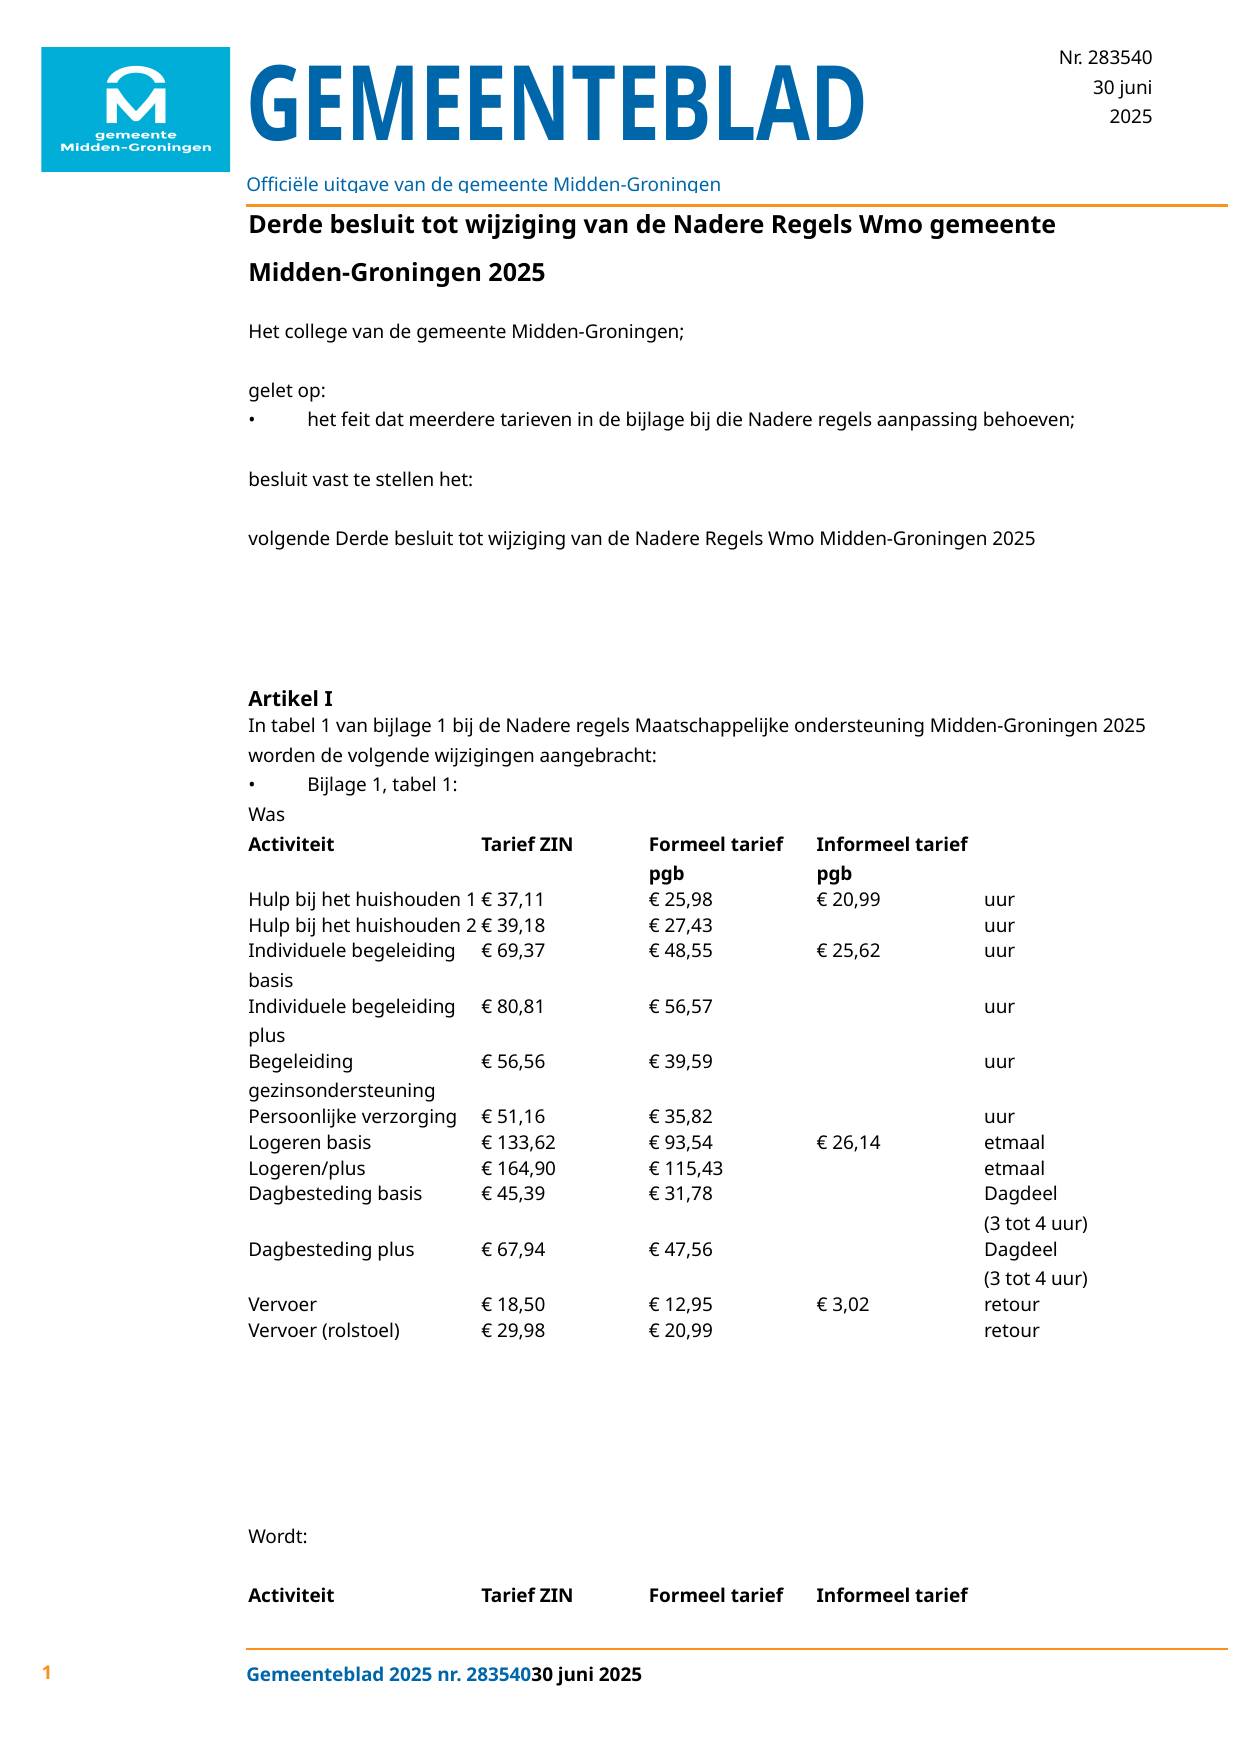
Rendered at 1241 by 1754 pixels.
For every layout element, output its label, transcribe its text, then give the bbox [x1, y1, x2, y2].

text In tabel 1 van bijlage 1 bij de Nadere regels Maatschappelijke ondersteuning Midden-Groningen 2025 worden de volgende wijzigingen aangebracht: [248, 712, 1152, 768]
picture [184, 146, 190, 153]
table_header Informeel tarief pgb [816, 831, 984, 886]
table_cell € 164,90 [481, 1155, 649, 1181]
table_cell Individuele begeleiding plus [248, 993, 481, 1048]
table_cell € 12,95 [649, 1291, 816, 1317]
table_cell [816, 1181, 984, 1236]
list het feit dat meerdere tarieven in de bijlage bij die Nadere regels aanpassing behoeven; [248, 407, 1152, 432]
table_cell Vervoer (rolstoel) [248, 1317, 481, 1343]
table_cell € 20,99 [816, 886, 984, 912]
table_cell [816, 1236, 984, 1291]
table_cell Persoonlijke verzorging [248, 1104, 481, 1129]
table_cell € 47,56 [649, 1236, 816, 1291]
text Artikel I [248, 684, 1152, 712]
table_cell € 56,57 [649, 993, 816, 1048]
table_cell uur [984, 1104, 1152, 1129]
table_cell € 26,14 [816, 1129, 984, 1155]
table_cell € 20,99 [649, 1317, 816, 1343]
table_header Informeel tarief [816, 1583, 984, 1608]
table_cell € 3,02 [816, 1291, 984, 1317]
table_cell [816, 993, 984, 1048]
table_cell € 25,62 [816, 938, 984, 993]
table_cell € 45,39 [481, 1181, 649, 1236]
table_cell Vervoer [248, 1291, 481, 1317]
table_cell uur [984, 1048, 1152, 1103]
text Derde besluit tot wijziging van de Nadere Regels Wmo gemeente Midden-Groningen 2025 [248, 207, 1152, 288]
table_cell € 67,94 [481, 1236, 649, 1291]
table_cell [816, 1317, 984, 1343]
table_cell € 56,56 [481, 1048, 649, 1103]
table_cell € 25,98 [649, 886, 816, 912]
table_cell € 133,62 [481, 1129, 649, 1155]
table_cell € 80,81 [481, 993, 649, 1048]
text volgende Derde besluit tot wijziging van de Nadere Regels Wmo Midden-Groningen 2025 [248, 525, 1152, 551]
table_cell € 37,11 [481, 886, 649, 912]
table_cell uur [984, 886, 1152, 912]
table_cell [816, 912, 984, 937]
table_header Formeel tarief [649, 1583, 816, 1608]
table_cell € 115,43 [649, 1155, 816, 1181]
table_header Formeel tarief pgb [649, 831, 816, 886]
text besluit vast te stellen het: [248, 466, 1152, 492]
table_cell Dagbesteding basis [248, 1181, 481, 1236]
table_cell € 39,18 [481, 912, 649, 937]
table_header Activiteit [248, 831, 481, 886]
table_cell Logeren basis [248, 1129, 481, 1155]
table_header Tarief ZIN [481, 831, 649, 886]
table_cell € 51,16 [481, 1104, 649, 1129]
table_cell Dagbesteding plus [248, 1236, 481, 1291]
picture [107, 89, 165, 122]
table_cell Individuele begeleiding basis [248, 938, 481, 993]
table_cell Hulp bij het huishouden 1 [248, 886, 481, 912]
text Was [248, 801, 1152, 827]
table_cell etmaal [984, 1155, 1152, 1181]
table_cell € 39,59 [649, 1048, 816, 1103]
text gelet op: [248, 377, 1152, 403]
table_cell etmaal [984, 1129, 1152, 1155]
text Het college van de gemeente Midden-Groningen; [248, 318, 1152, 344]
table_cell € 27,43 [649, 912, 816, 937]
table_header [984, 831, 1152, 886]
table_cell Dagdeel (3 tot 4 uur) [984, 1181, 1152, 1236]
table_cell € 29,98 [481, 1317, 649, 1343]
table_cell retour [984, 1291, 1152, 1317]
table_cell € 48,55 [649, 938, 816, 993]
table_cell [816, 1104, 984, 1129]
table_cell € 35,82 [649, 1104, 816, 1129]
table_header [984, 1583, 1152, 1608]
table_cell € 18,50 [481, 1291, 649, 1317]
picture [108, 66, 164, 82]
table_header Tarief ZIN [481, 1583, 649, 1608]
table_cell Dagdeel (3 tot 4 uur) [984, 1236, 1152, 1291]
table_cell € 31,78 [649, 1181, 816, 1236]
text Wordt: [248, 1523, 1152, 1549]
table_cell € 93,54 [649, 1129, 816, 1155]
table_header Activiteit [248, 1583, 481, 1608]
table_cell [816, 1155, 984, 1181]
table_cell retour [984, 1317, 1152, 1343]
table_cell [816, 1048, 984, 1103]
table_cell uur [984, 912, 1152, 937]
table_cell uur [984, 993, 1152, 1048]
table_cell Begeleiding gezinsondersteuning [248, 1048, 481, 1103]
table_cell € 69,37 [481, 938, 649, 993]
table_cell Hulp bij het huishouden 2 [248, 912, 481, 937]
list Bijlage 1, tabel 1: [248, 771, 1152, 797]
table_cell Logeren/plus [248, 1155, 481, 1181]
table_cell uur [984, 938, 1152, 993]
